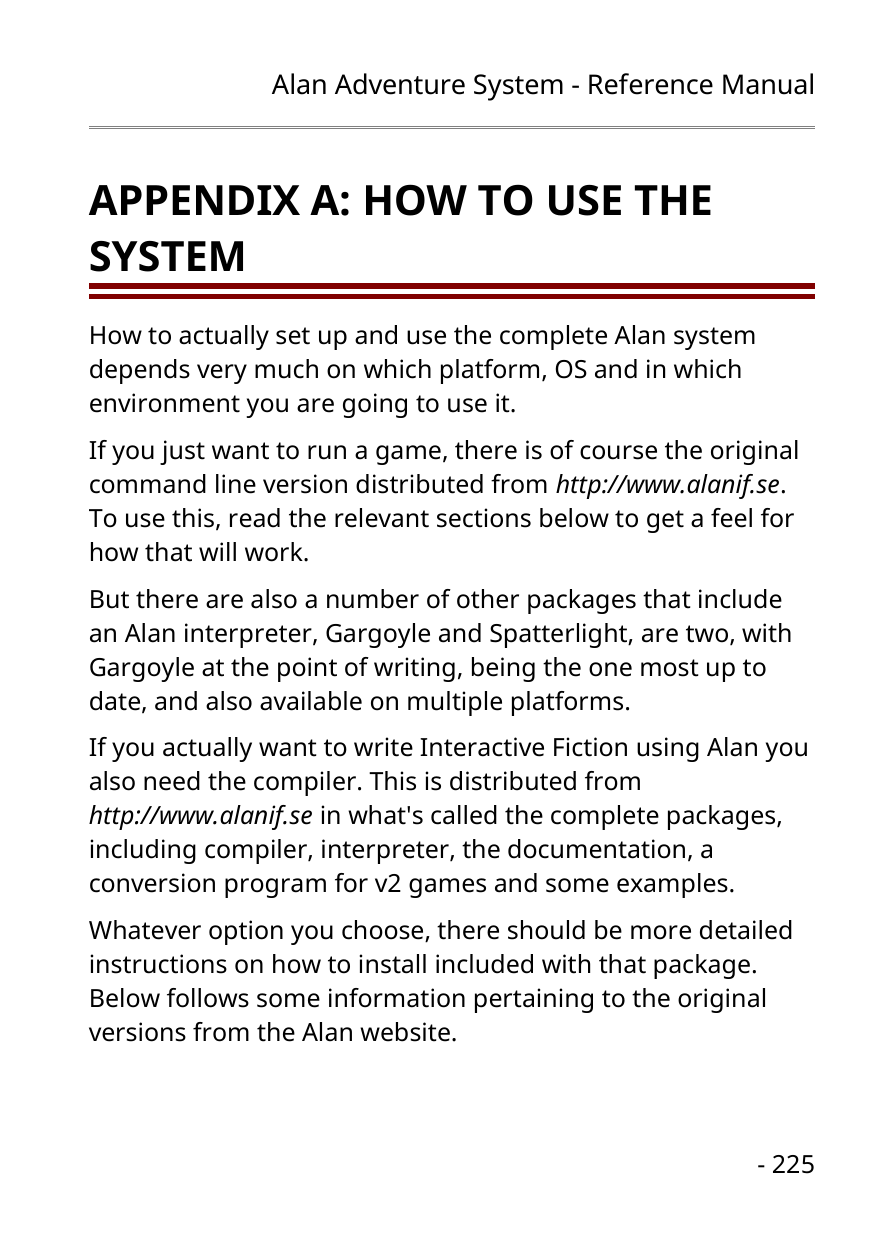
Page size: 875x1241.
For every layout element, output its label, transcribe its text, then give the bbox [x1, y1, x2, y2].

text But there are also a number of other packages that include an Alan interpreter, Gargoyle and Spatterlight, are two, with Gargoyle at the point of writing, being the one most up to date, and also available on multiple platforms. [88, 582, 815, 717]
text How to actually set up and use the complete Alan system depends very much on which platform, OS and in which environment you are going to use it. [88, 318, 815, 420]
text Whatever option you choose, there should be more detailed instructions on how to install included with that package. Below follows some information pertaining to the original versions from the Alan website. [88, 913, 815, 1049]
text If you actually want to write Interactive Fiction using Alan you also need the compiler. This is distributed from http://www.alanif.se in what's called the complete packages, including compiler, interpreter, the documentation, a conversion program for v2 games and some examples. [88, 730, 815, 900]
text If you just want to run a game, there is of course the original command line version distributed from http://www.alanif.se. To use this, read the relevant sections below to get a feel for how that will work. [88, 433, 815, 569]
subtitle How To Use The System [88, 171, 815, 299]
